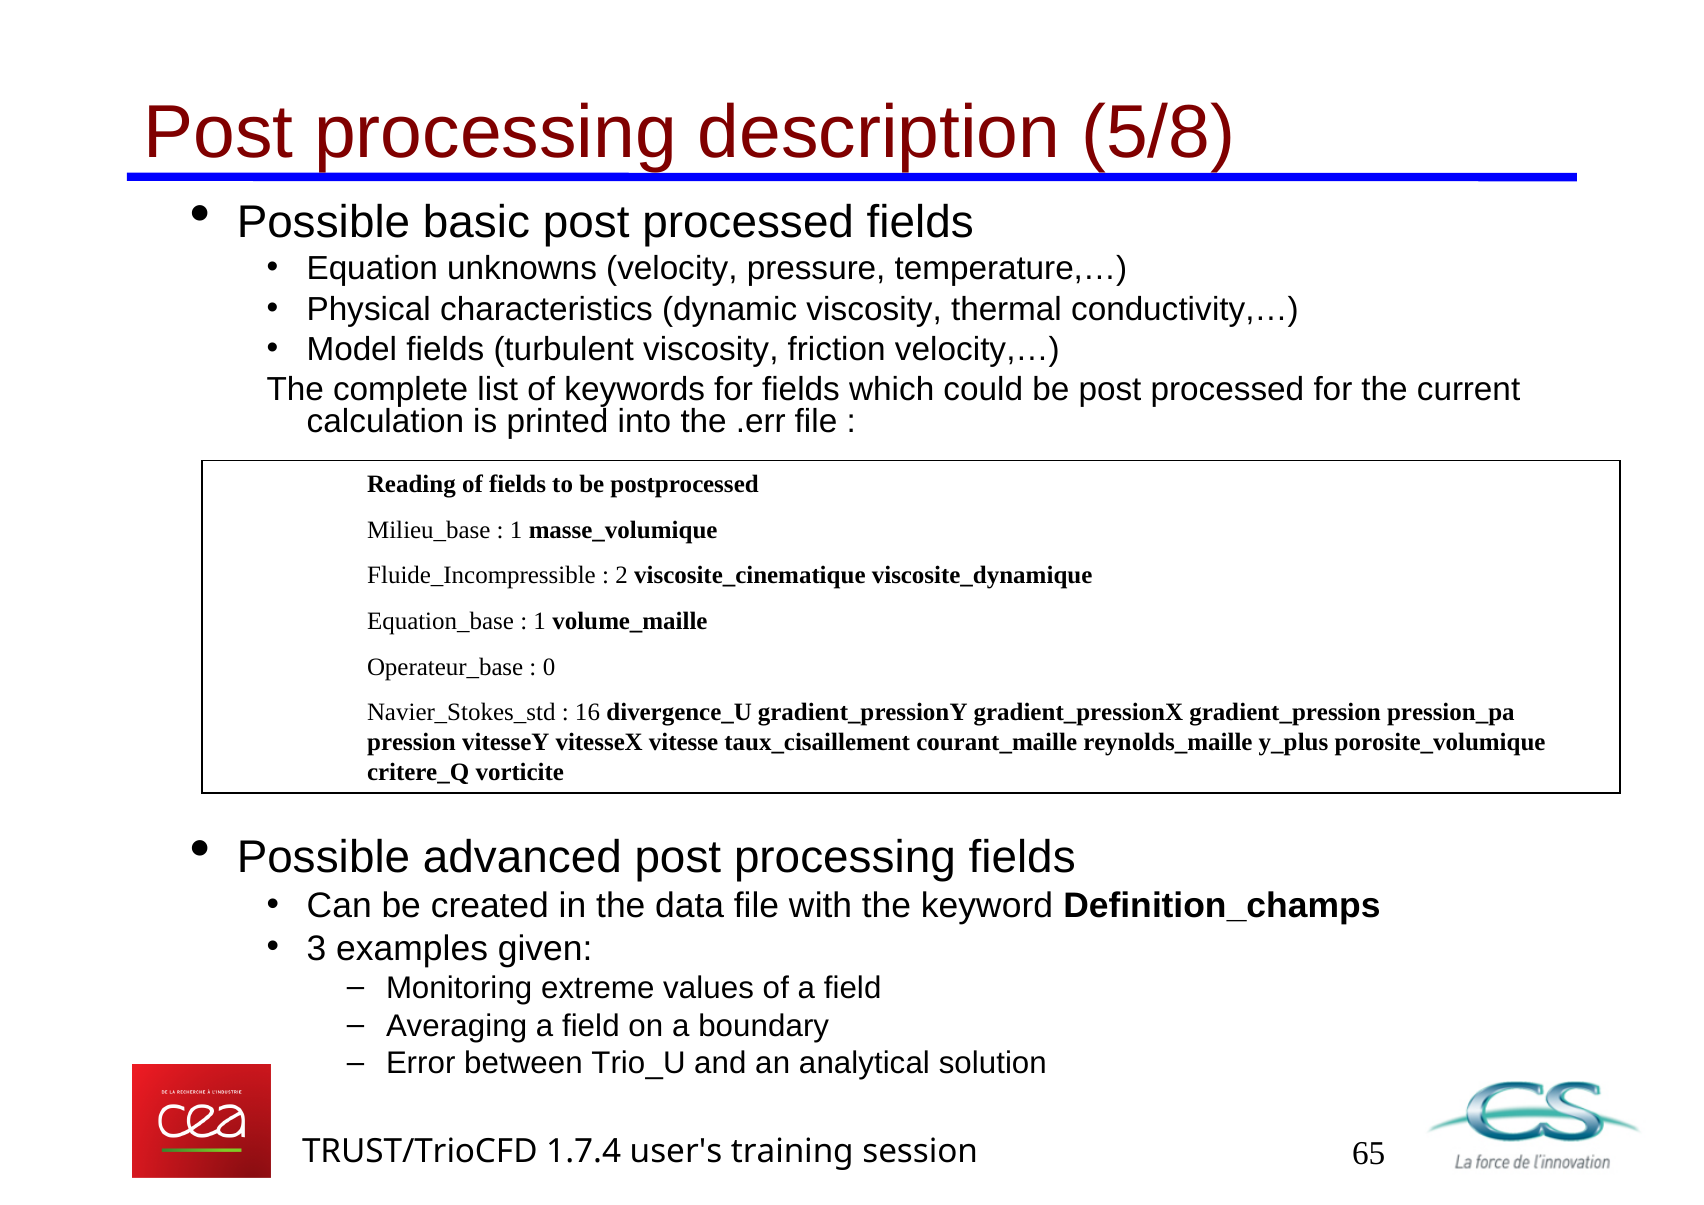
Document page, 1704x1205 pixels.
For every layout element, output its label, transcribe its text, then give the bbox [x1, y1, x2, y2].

title Post processing description (5/8) [127, 39, 1577, 215]
text_box Reading of fields to be postprocessed Milieu_base : 1 masse_volumique Fluide_Incompressible : 2 viscosite_cinematique viscosite_dynamique Equation_base : 1 volume_maille Operateur_base : 0 Navier_Stokes_std : 16 divergence_U gradient_pressionY gradient_pressionX gradient_pression pression_pa pression vitesseY vitesseX vitesse taux_cisaillement courant_maille reynolds_maille y_plus porosite_volumique critere_Q vorticite [202, 460, 1621, 794]
list Possible basic post processed fields Equation unknowns (velocity, pressure, temperature,…) Physical characteristics (dynamic viscosity, thermal conductivity,…) Model fields (turbulent viscosity, friction velocity,…) The complete list of keywords for fields which could be post processed for the current calculation is printed into the .err file : Possible advanced post processing fields Can be created in the data file with the keyword Definition_champs 3 examples given: Monitoring extreme values of a field Averaging a field on a boundary Error between Trio_U and an analytical solution [92, 194, 1541, 1111]
picture [1423, 1072, 1648, 1179]
picture [132, 1111, 271, 1178]
